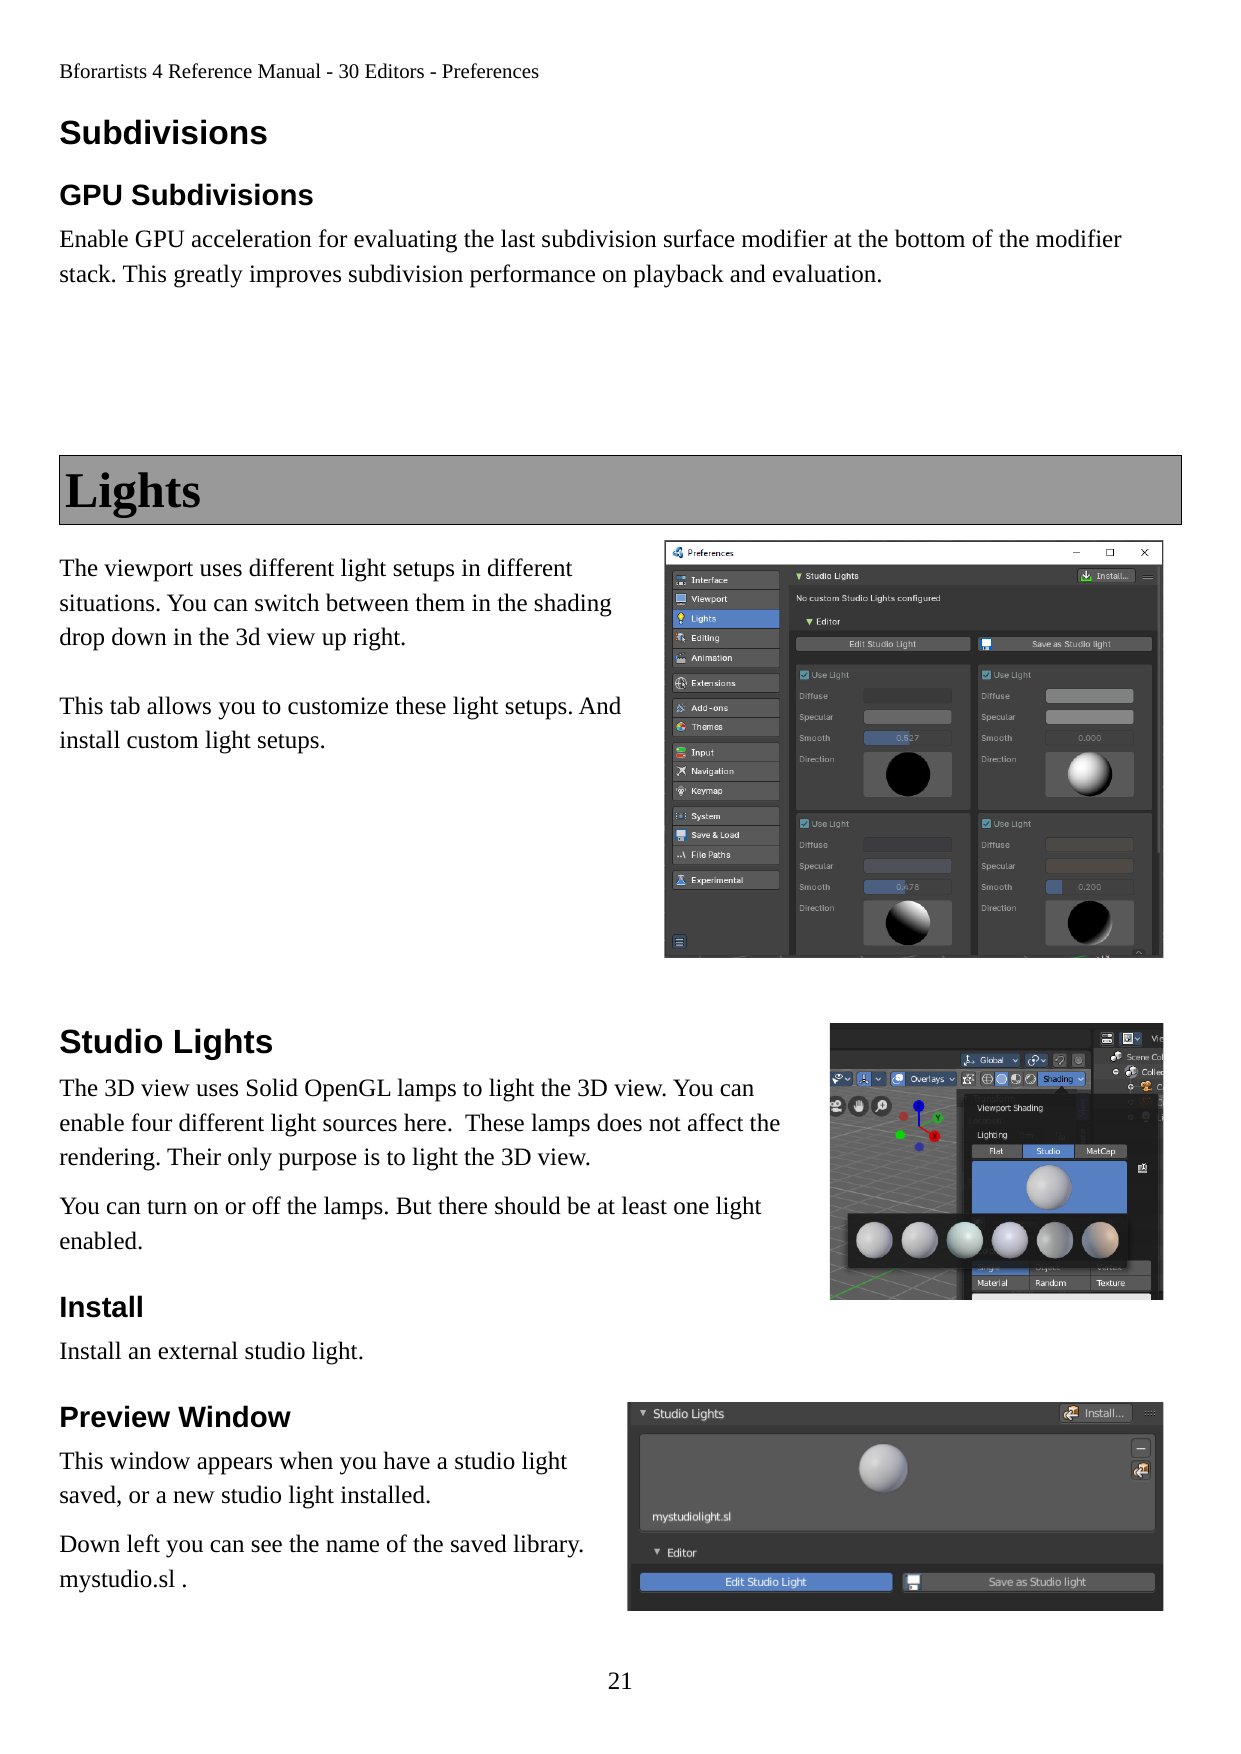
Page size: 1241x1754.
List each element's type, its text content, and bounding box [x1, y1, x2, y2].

subtitle Preview Window [59, 1399, 1181, 1433]
text You can turn on or off the lamps. But there should be at least one light enabled. [59, 1191, 829, 1255]
picture [664, 540, 1164, 958]
text This tab allows you to customize these light setups. And install custom light setups. [59, 691, 664, 754]
subtitle Studio Lights [59, 1022, 1181, 1061]
text Install an external studio light. [59, 1336, 1181, 1364]
text The 3D view uses Solid OpenGL lamps to light the 3D view. You can enable four different light sources here. These lamps does not affect the rendering. Their only purpose is to light the 3D view. [59, 1073, 829, 1171]
subtitle Subdivisions [59, 113, 1181, 151]
text The viewport uses different light setups in different situations. You can switch between them in the shading drop down in the 3d view up right. [59, 553, 664, 651]
text This window appears when you have a studio light saved, or a new studio light installed. [59, 1446, 627, 1509]
picture [627, 1402, 1164, 1611]
subtitle Install [59, 1289, 1181, 1323]
table_header Lights [60, 456, 1181, 524]
picture [829, 1023, 1164, 1300]
subtitle GPU Subdivisions [59, 178, 1181, 212]
text Down left you can see the name of the saved library. mystudio.sl . [59, 1529, 627, 1592]
text Enable GPU acceleration for evaluating the last subdivision surface modifier at the bottom of the modifier stack. This greatly improves subdivision performance on playback and evaluation. [59, 224, 1181, 288]
